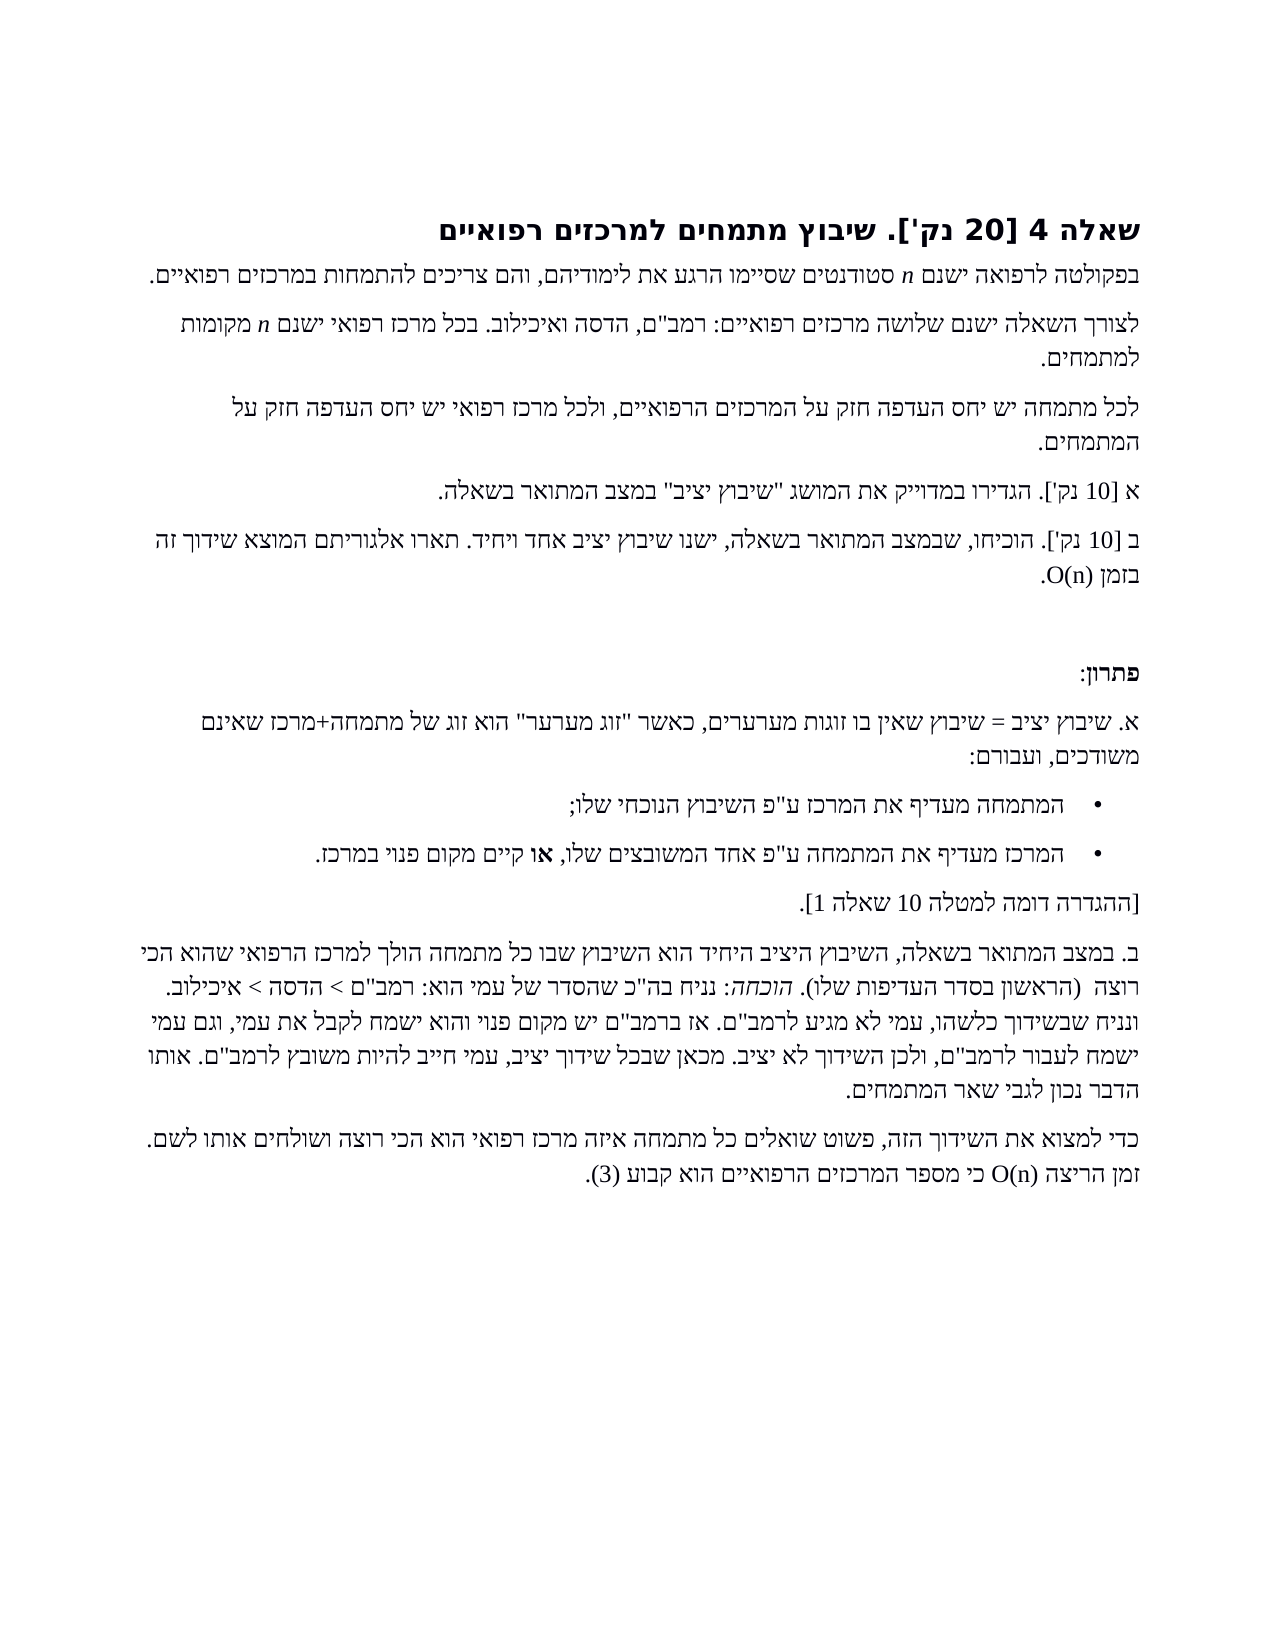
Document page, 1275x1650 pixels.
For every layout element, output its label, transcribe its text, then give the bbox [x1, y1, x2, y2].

text [ההגדרה דומה למטלה 10 שאלה 1]. [135, 888, 1140, 917]
text א. שיבוץ יציב = שיבוץ שאין בו זוגות מערערים, כאשר "זוג מערער" הוא זוג של מתמחה+מרכז שאינם משודכים, ועבורם: [135, 707, 1140, 770]
list המרכז מעדיף את המתמחה ע"פ אחד המשובצים שלו, או קיים מקום פנוי במרכז. [135, 839, 1102, 868]
text לכל מתמחה יש יחס העדפה חזק על המרכזים הרפואיים, ולכל מרכז רפואי יש יחס העדפה חזק על המתמחים. [135, 393, 1140, 456]
subtitle שאלה 4 [20 נק']. שיבוץ מתמחים למרכזים רפואיים [135, 213, 1140, 247]
list המתמחה מעדיף את המרכז ע"פ השיבוץ הנוכחי שלו; [135, 790, 1102, 819]
text פתרון: [135, 658, 1140, 687]
text כדי למצוא את השידוך הזה, פשוט שואלים כל מתמחה איזה מרכז רפואי הוא הכי רוצה ושולחים אותו לשם. זמן הריצה O(n) כי מספר המרכזים הרפואיים הוא קבוע (3). [135, 1124, 1140, 1188]
text בפקולטה לרפואה ישנם n סטודנטים שסיימו הרגע את לימודיהם, והם צריכים להתמחות במרכזים רפואיים. [135, 260, 1140, 289]
text לצורך השאלה ישנם שלושה מרכזים רפואיים: רמב"ם, הדסה ואיכילוב. בכל מרכז רפואי ישנם n מקומות למתמחים. [135, 309, 1140, 372]
text א [10 נק']. הגדירו במדוייק את המושג "שיבוץ יציב" במצב המתואר בשאלה. [135, 476, 1140, 505]
text ב. במצב המתואר בשאלה, השיבוץ היציב היחיד הוא השיבוץ שבו כל מתמחה הולך למרכז הרפואי שהוא הכי רוצה (הראשון בסדר העדיפות שלו). הוכחה: נניח בה"כ שהסדר של עמי הוא: רמב"ם > הדסה > איכילוב. ונניח שבשידוך כלשהו, עמי לא מגיע לרמב"ם. אז ברמב"ם יש מקום פנוי והוא ישמח לקבל את עמי, וגם עמי ישמח לעבור לרמב"ם, ולכן השידוך לא יציב. מכאן שבכל שידוך יציב, עמי חייב להיות משובץ לרמב"ם. אותו הדבר נכון לגבי שאר המתמחים. [135, 938, 1140, 1104]
text ב [10 נק']. הוכיחו, שבמצב המתואר בשאלה, ישנו שיבוץ יציב אחד ויחיד. תארו אלגוריתם המוצא שידוך זה בזמן O(n). [135, 525, 1140, 588]
